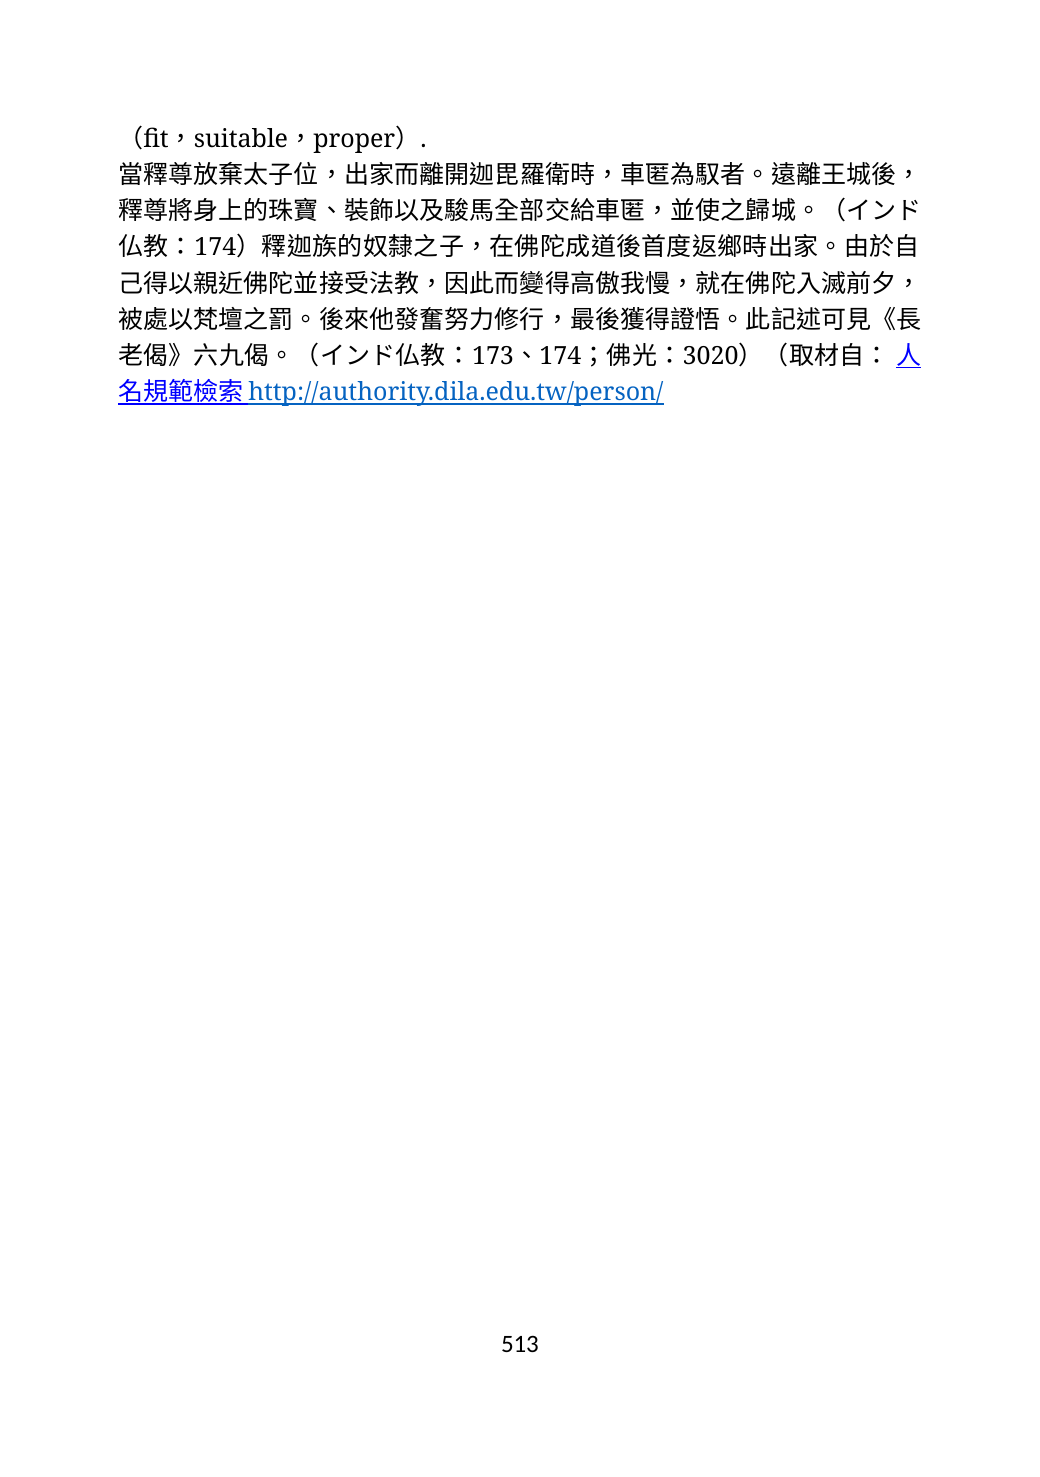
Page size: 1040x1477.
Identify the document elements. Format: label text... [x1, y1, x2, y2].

text （fit，suitable，proper）. [118, 118, 921, 154]
text 當釋尊放棄太子位，出家而離開迦毘羅衛時，車匿為馭者。遠離王城後，釋尊將身上的珠寶、裝飾以及駿馬全部交給車匿，並使之歸城。（インド仏教：174）釋迦族的奴隸之子，在佛陀成道後首度返鄉時出家。由於自己得以親近佛陀並接受法教，因此而變得高傲我慢，就在佛陀入滅前夕，被處以梵壇之罰。後來他發奮努力修行，最後獲得證悟。此記述可見《長老偈》六九偈。（インド仏教：173、174；佛光：3020）（取材自： 人名規範檢索http://authority.dila.edu.tw/person/ [118, 154, 921, 408]
